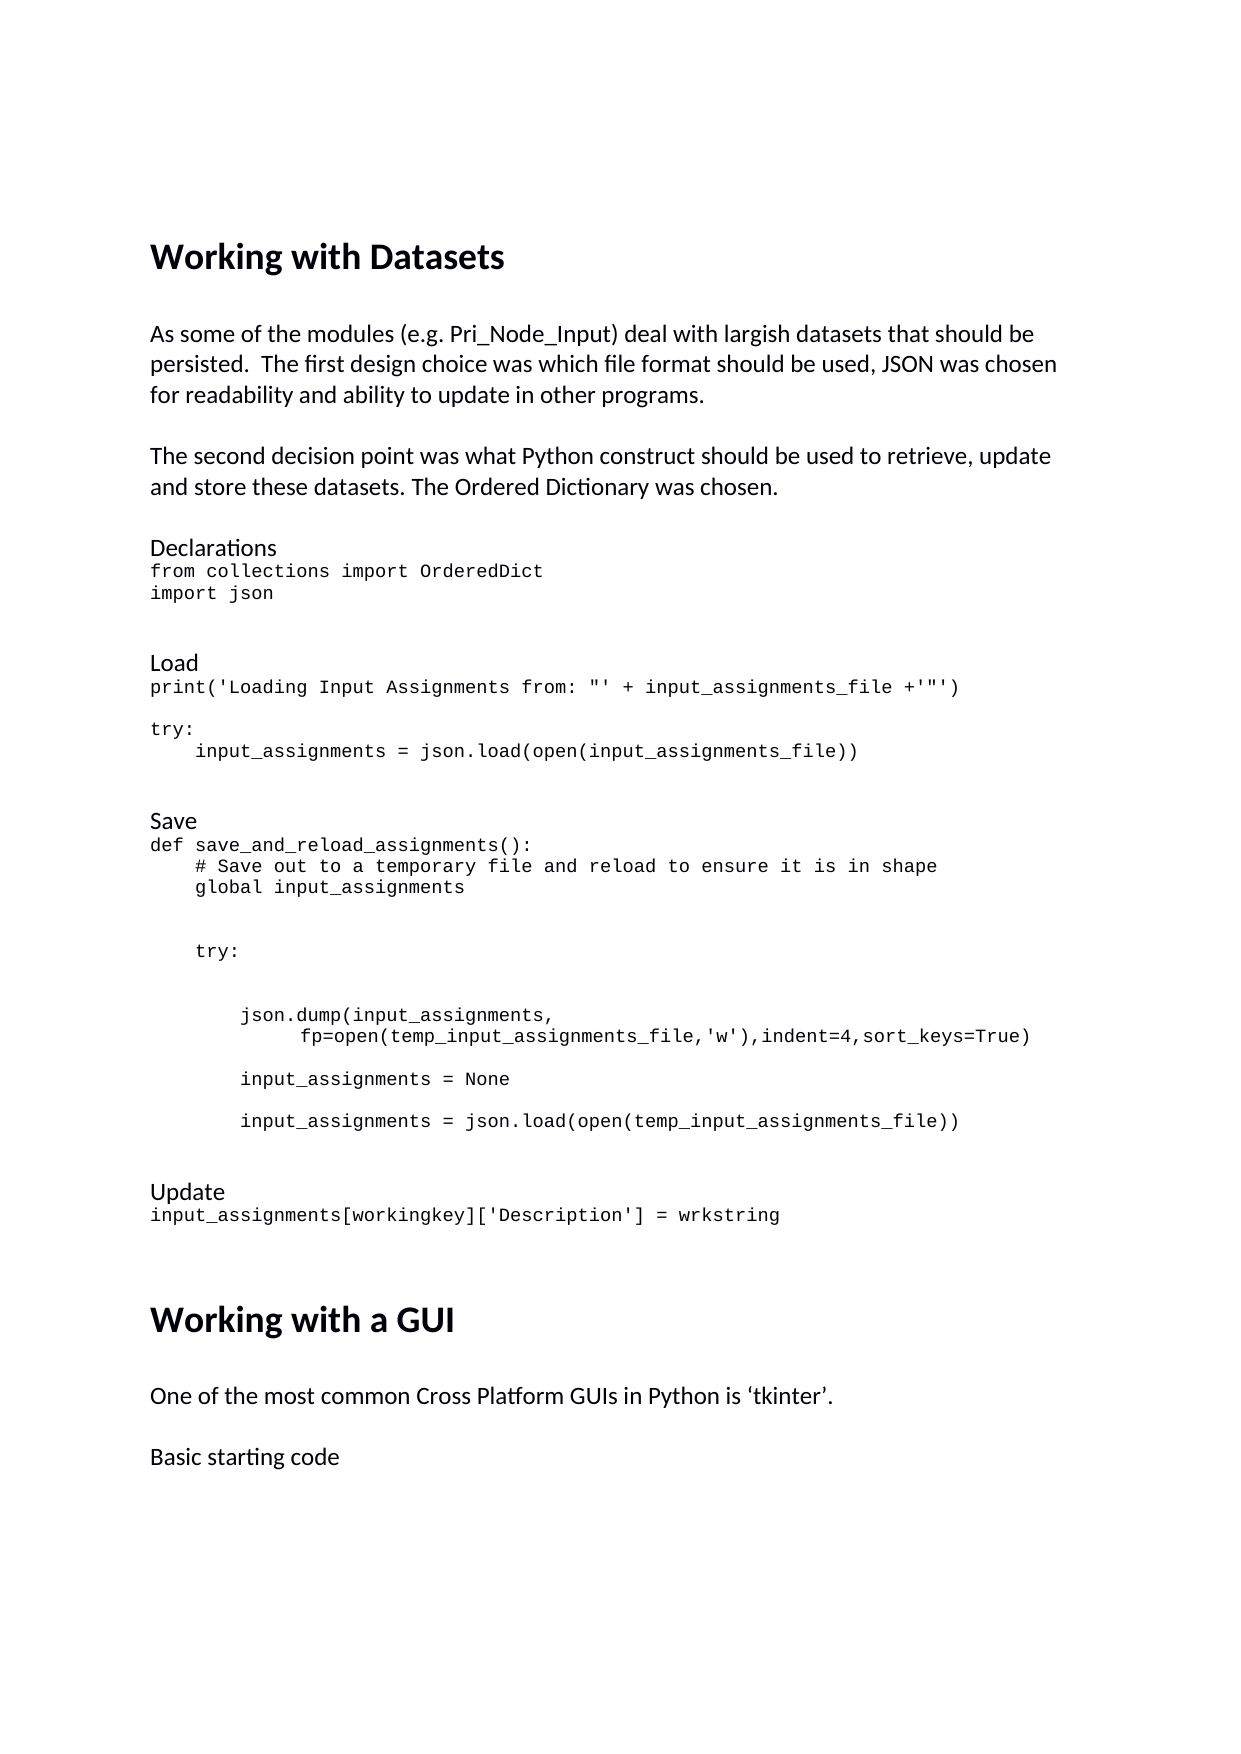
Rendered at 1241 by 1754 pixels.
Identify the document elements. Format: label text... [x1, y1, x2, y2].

text One of the most common Cross Platform GUIs in Python is ‘tkinter’. [150, 1380, 1090, 1411]
subtitle Working with a GUI [150, 1296, 1090, 1341]
text json.dump(input_assignments, [150, 1006, 1090, 1027]
text try: [150, 720, 1090, 741]
text def save_and_reload_assignments(): [150, 836, 1090, 857]
text input_assignments[workingkey]['Description'] = wrkstring [150, 1206, 1090, 1227]
subtitle Working with Datasets [150, 233, 1090, 279]
text Save [150, 805, 1090, 836]
text import json [150, 583, 1090, 605]
text print('Loading Input Assignments from: "' + input_assignments_file +'"') [150, 678, 1090, 699]
text try: [150, 942, 1090, 963]
text Basic starting code [150, 1441, 1090, 1472]
text global input_assignments [150, 878, 1090, 899]
text input_assignments = json.load(open(input_assignments_file)) [150, 741, 1090, 763]
text from collections import OrderedDict [150, 562, 1090, 583]
text The second decision point was what Python construct should be used to retrieve, update and store these datasets. The Ordered Dictionary was chosen. [150, 440, 1090, 501]
text Update [150, 1176, 1090, 1206]
text input_assignments = json.load(open(temp_input_assignments_file)) [150, 1112, 1090, 1133]
text Declarations [150, 532, 1090, 562]
text # Save out to a temporary file and reload to ensure it is in shape [150, 857, 1090, 878]
text Load [150, 647, 1090, 678]
text As some of the modules (e.g. Pri_Node_Input) deal with largish datasets that should be persisted. The first design choice was which file format should be used, JSON was chosen for readability and ability to update in other programs. [150, 318, 1090, 409]
text input_assignments = None [150, 1069, 1090, 1091]
text fp=open(temp_input_assignments_file,'w'),indent=4,sort_keys=True) [150, 1027, 1090, 1048]
